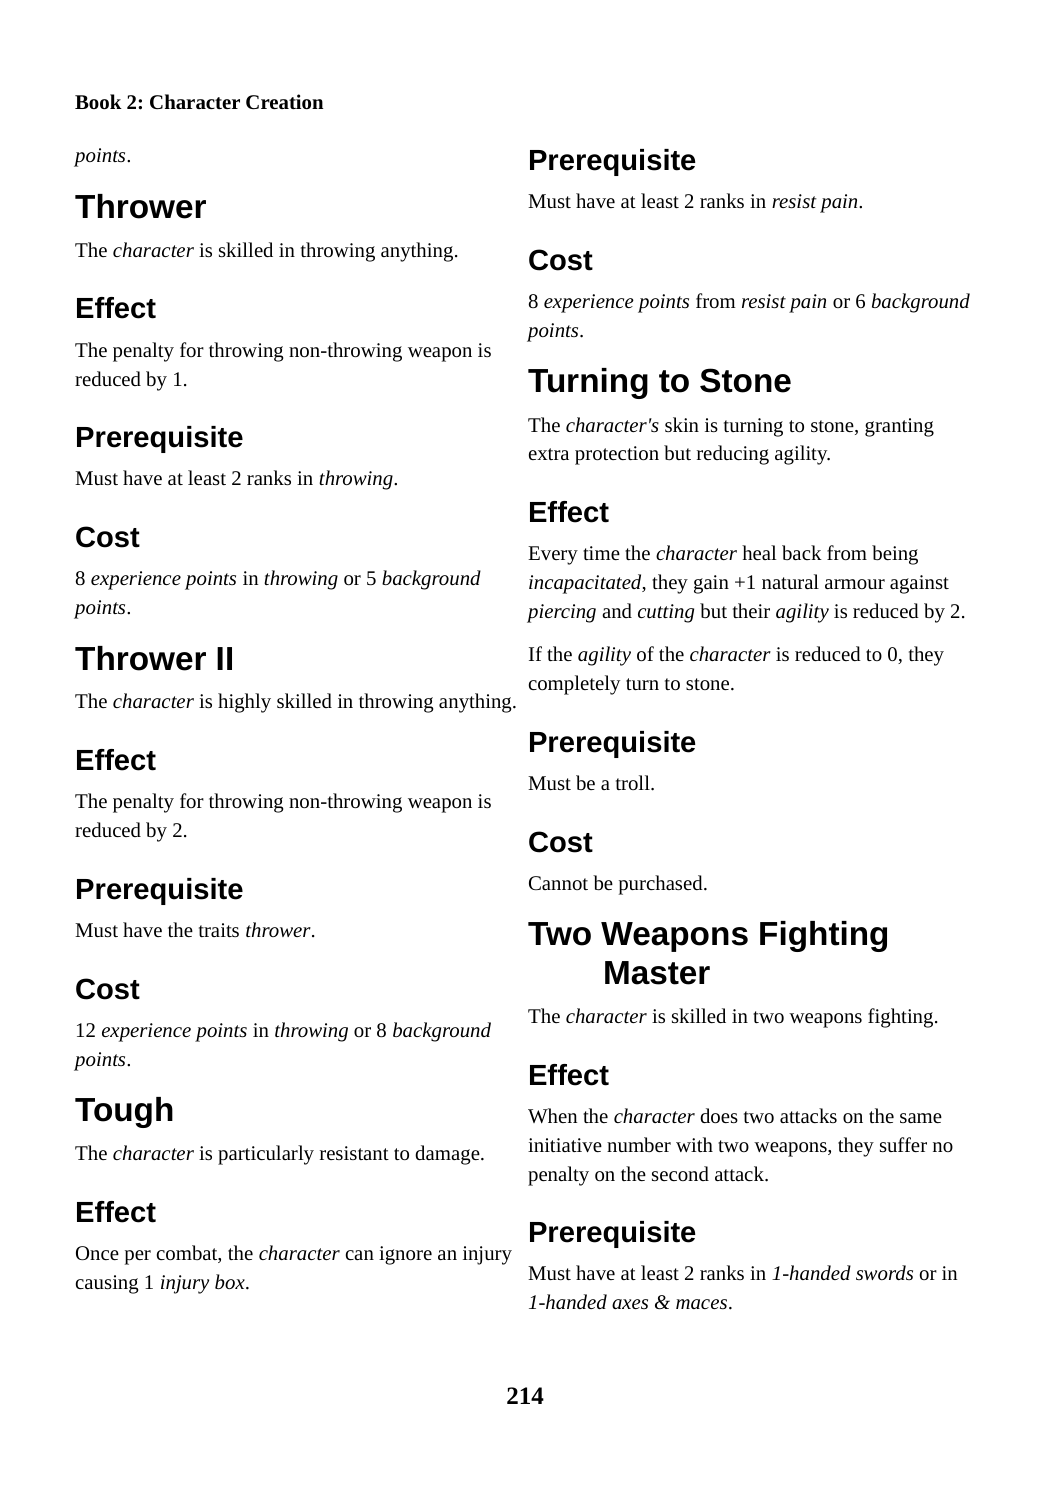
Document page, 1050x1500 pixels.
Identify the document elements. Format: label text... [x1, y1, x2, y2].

text 8 experience points in throwing or 5 background points. [75, 566, 522, 619]
subtitle Thrower II [75, 638, 522, 677]
subtitle Prerequisite [528, 725, 975, 759]
subtitle Effect [528, 1058, 975, 1091]
text 12 experience points in throwing or 8 background points. [75, 1018, 522, 1071]
text 8 experience points from resist pain or 6 background points. [528, 289, 975, 342]
text The character is skilled in throwing anything. [75, 238, 522, 262]
subtitle Effect [75, 743, 522, 777]
text Must have at least 2 ranks in resist pain. [528, 189, 975, 213]
text When the character does two attacks on the same initiative number with two weapons, they suffer no penalty on the second attack. [528, 1104, 975, 1186]
subtitle Two Weapons Fighting Master [528, 914, 975, 991]
text The character is particularly resistant to damage. [75, 1141, 522, 1165]
subtitle Cost [75, 520, 522, 554]
text Must have the traits thrower. [75, 918, 522, 942]
text Once per combat, the character can ignore an injury causing 1 injury box. [75, 1241, 522, 1294]
text points. [75, 143, 522, 167]
text Must be a troll. [528, 771, 975, 795]
subtitle Prerequisite [528, 1215, 975, 1249]
subtitle Prerequisite [75, 420, 522, 454]
subtitle Prerequisite [528, 143, 975, 177]
subtitle Effect [75, 292, 522, 325]
text The penalty for throwing non-throwing weapon is reduced by 2. [75, 789, 522, 842]
subtitle Cost [528, 825, 975, 858]
text The character's skin is turning to stone, granting extra protection but reducing agility. [528, 412, 975, 465]
text If the agility of the character is reduced to 0, they completely turn to stone. [528, 642, 975, 695]
subtitle Effect [75, 1195, 522, 1229]
text Every time the character heal back from being incapacitated, they gain +1 natural armour against piercing and cutting but their agility is reduced by 2. [528, 541, 975, 623]
text Must have at least 2 ranks in 1-handed swords or in 1-handed axes & maces. [528, 1261, 975, 1314]
subtitle Effect [528, 495, 975, 529]
text Must have at least 2 ranks in throwing. [75, 466, 522, 490]
subtitle Prerequisite [75, 872, 522, 906]
subtitle Cost [528, 243, 975, 277]
text The character is skilled in two weapons fighting. [528, 1004, 975, 1028]
text The character is highly skilled in throwing anything. [75, 689, 522, 713]
subtitle Turning to Stone [528, 362, 975, 400]
subtitle Thrower [75, 187, 522, 225]
subtitle Tough [75, 1090, 522, 1129]
text Cannot be purchased. [528, 871, 975, 895]
subtitle Cost [75, 972, 522, 1006]
text The penalty for throwing non-throwing weapon is reduced by 1. [75, 338, 522, 391]
